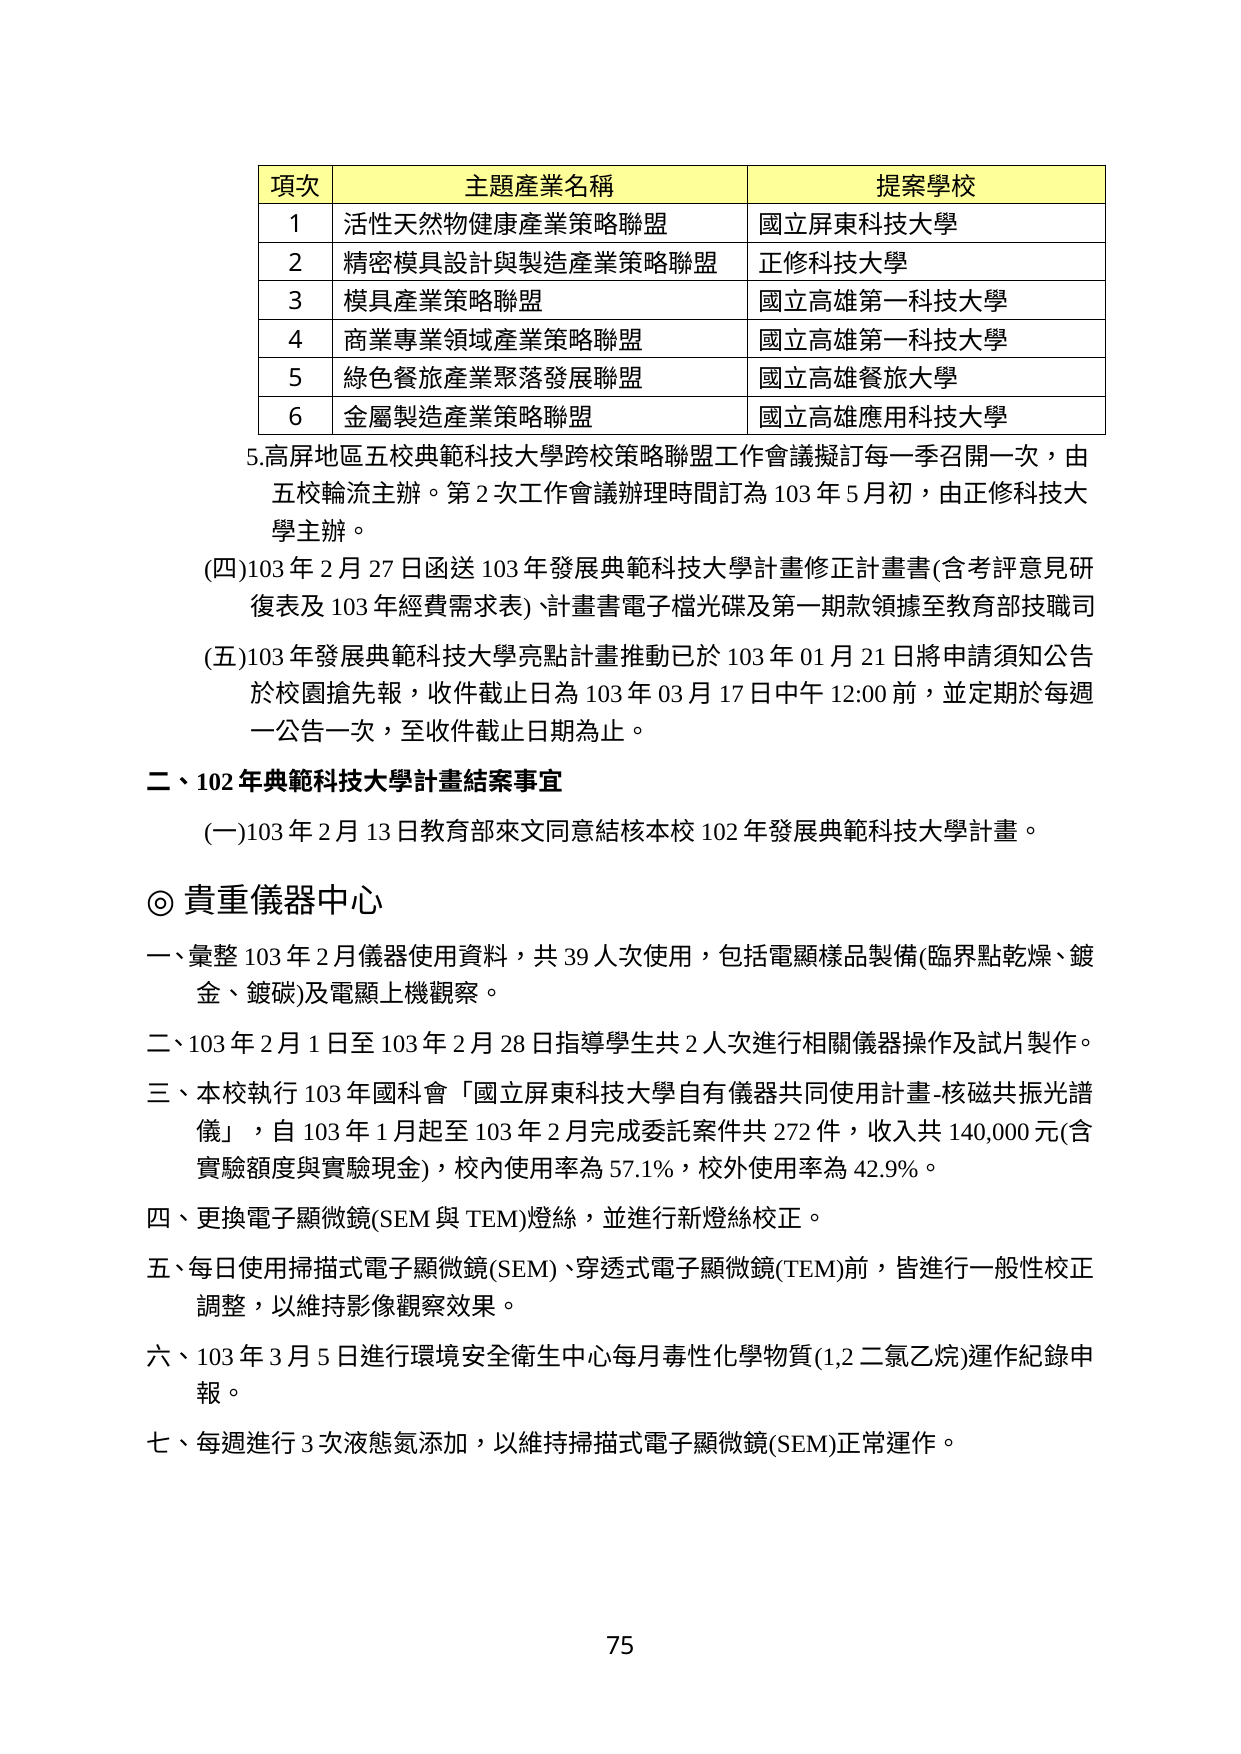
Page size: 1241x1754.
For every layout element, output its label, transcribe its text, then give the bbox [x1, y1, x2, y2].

table_cell 精密模具設計與製造產業策略聯盟 [333, 243, 747, 280]
table_cell 活性天然物健康產業策略聯盟 [333, 204, 747, 242]
text (一)103年2月13日教育部來文同意結核本校102年發展典範科技大學計畫。 [204, 810, 1094, 848]
table_cell 正修科技大學 [748, 243, 1105, 280]
text 二、102年典範科技大學計畫結案事宜 [146, 760, 1094, 798]
text ◎ 貴重儀器中心 [146, 860, 1094, 935]
table_cell 綠色餐旅產業聚落發展聯盟 [333, 358, 747, 396]
text (四)103年2月27日函送103年發展典範科技大學計畫修正計畫書(含考評意見研復表及103年經費需求表)、計畫書電子檔光碟及第一期款領據至教育部技職司。 [204, 548, 1094, 623]
table_header 提案學校 [748, 166, 1105, 203]
table_cell 4 [259, 320, 332, 357]
table_cell 國立高雄第一科技大學 [748, 320, 1105, 357]
text 四、更換電子顯微鏡(SEM與TEM)燈絲，並進行新燈絲校正。 [146, 1198, 1094, 1235]
table_cell 國立屏東科技大學 [748, 204, 1105, 242]
table_cell 模具產業策略聯盟 [333, 281, 747, 319]
text 六、103年3月5日進行環境安全衛生中心每月毒性化學物質(1,2二氯乙烷)運作紀錄申報。 [146, 1335, 1094, 1410]
table_header 主題產業名稱 [333, 166, 747, 203]
table_cell 國立高雄餐旅大學 [748, 358, 1105, 396]
text 三、本校執行103年國科會「國立屏東科技大學自有儀器共同使用計畫-核磁共振光譜儀」，自103年1月起至103年2月完成委託案件共272件，收入共140,000元(含實驗額度與實驗現金)，校內使用率為57.1%，校外使用率為42.9%。 [146, 1073, 1094, 1185]
text 一、彙整103年2月儀器使用資料，共39人次使用，包括電顯樣品製備(臨界點乾燥、鍍金、鍍碳)及電顯上機觀察。 [146, 935, 1094, 1010]
text 5.高屏地區五校典範科技大學跨校策略聯盟工作會議擬訂每一季召開一次，由五校輪流主辦。第2次工作會議辦理時間訂為103年5月初，由正修科技大學主辦。 [246, 435, 1094, 548]
table_cell 3 [259, 281, 332, 319]
table_cell 1 [259, 204, 332, 242]
table_cell 國立高雄應用科技大學 [748, 397, 1105, 434]
table_cell 5 [259, 358, 332, 396]
table_cell 國立高雄第一科技大學 [748, 281, 1105, 319]
text 七、每週進行3次液態氮添加，以維持掃描式電子顯微鏡(SEM)正常運作。 [146, 1423, 1094, 1460]
table_cell 2 [259, 243, 332, 280]
text 五、每日使用掃描式電子顯微鏡(SEM)、穿透式電子顯微鏡(TEM)前，皆進行一般性校正調整，以維持影像觀察效果。 [146, 1248, 1094, 1323]
text (五)103年發展典範科技大學亮點計畫推動已於103年01月21日將申請須知公告於校園搶先報，收件截止日為103年03月17日中午12:00前，並定期於每週一公告一次，至收件截止日期為止。 [204, 635, 1094, 748]
table_header 項次 [259, 166, 332, 203]
table_cell 6 [259, 397, 332, 434]
table_cell 商業專業領域產業策略聯盟 [333, 320, 747, 357]
text 二、103年2月1日至103年2月28日指導學生共2人次進行相關儀器操作及試片製作。 [146, 1023, 1094, 1060]
table_cell 金屬製造產業策略聯盟 [333, 397, 747, 434]
